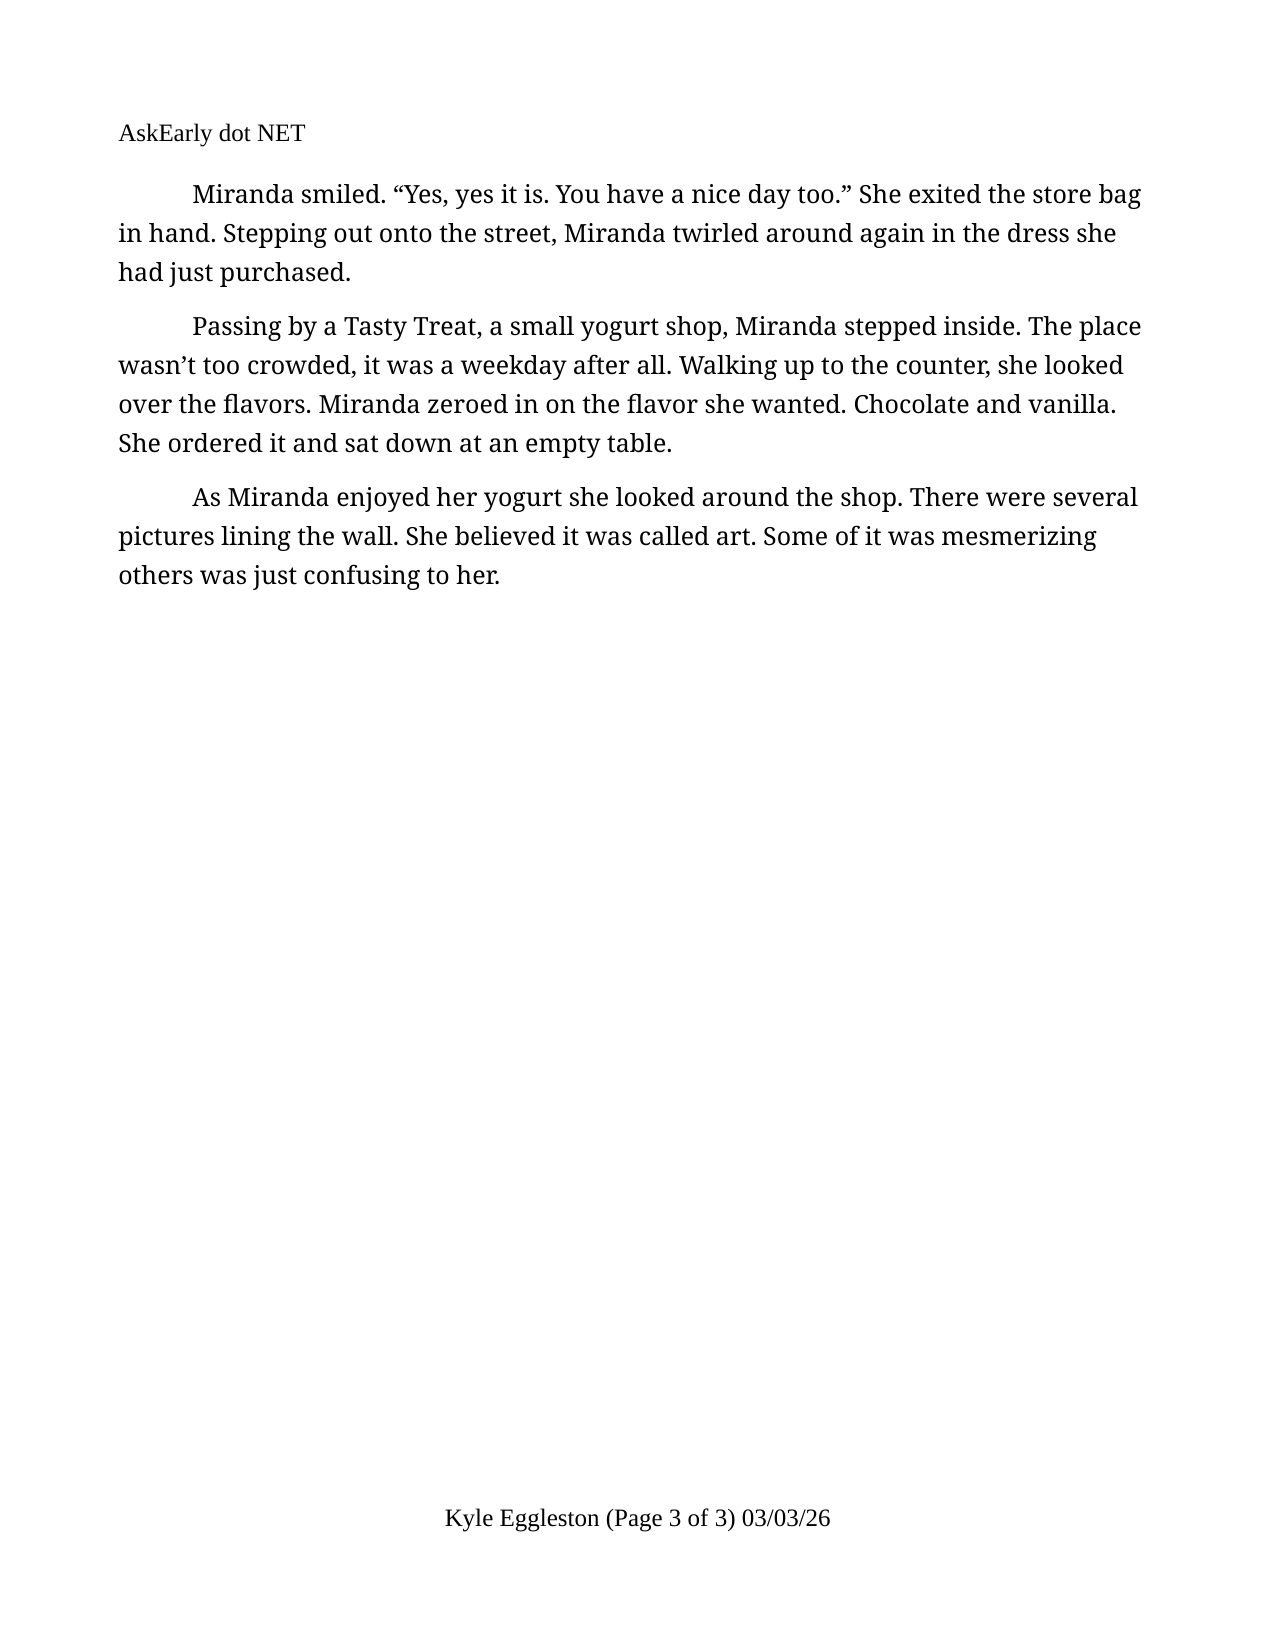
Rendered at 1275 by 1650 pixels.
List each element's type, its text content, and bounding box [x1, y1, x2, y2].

text Passing by a Tasty Treat, a small yogurt shop, Miranda stepped inside. The place wasn’t too crowded, it was a weekday after all. Walking up to the counter, she looked over the flavors. Miranda zeroed in on the flavor she wanted. Chocolate and vanilla. She ordered it and sat down at an empty table. [118, 308, 1157, 460]
text As Miranda enjoyed her yogurt she looked around the shop. There were several pictures lining the wall. She believed it was called art. Some of it was mesmerizing others was just confusing to her. [118, 480, 1157, 592]
text Miranda smiled. “Yes, yes it is. You have a nice day too.” She exited the store bag in hand. Stepping out onto the street, Miranda twirled around again in the dress she had just purchased. [118, 176, 1157, 289]
